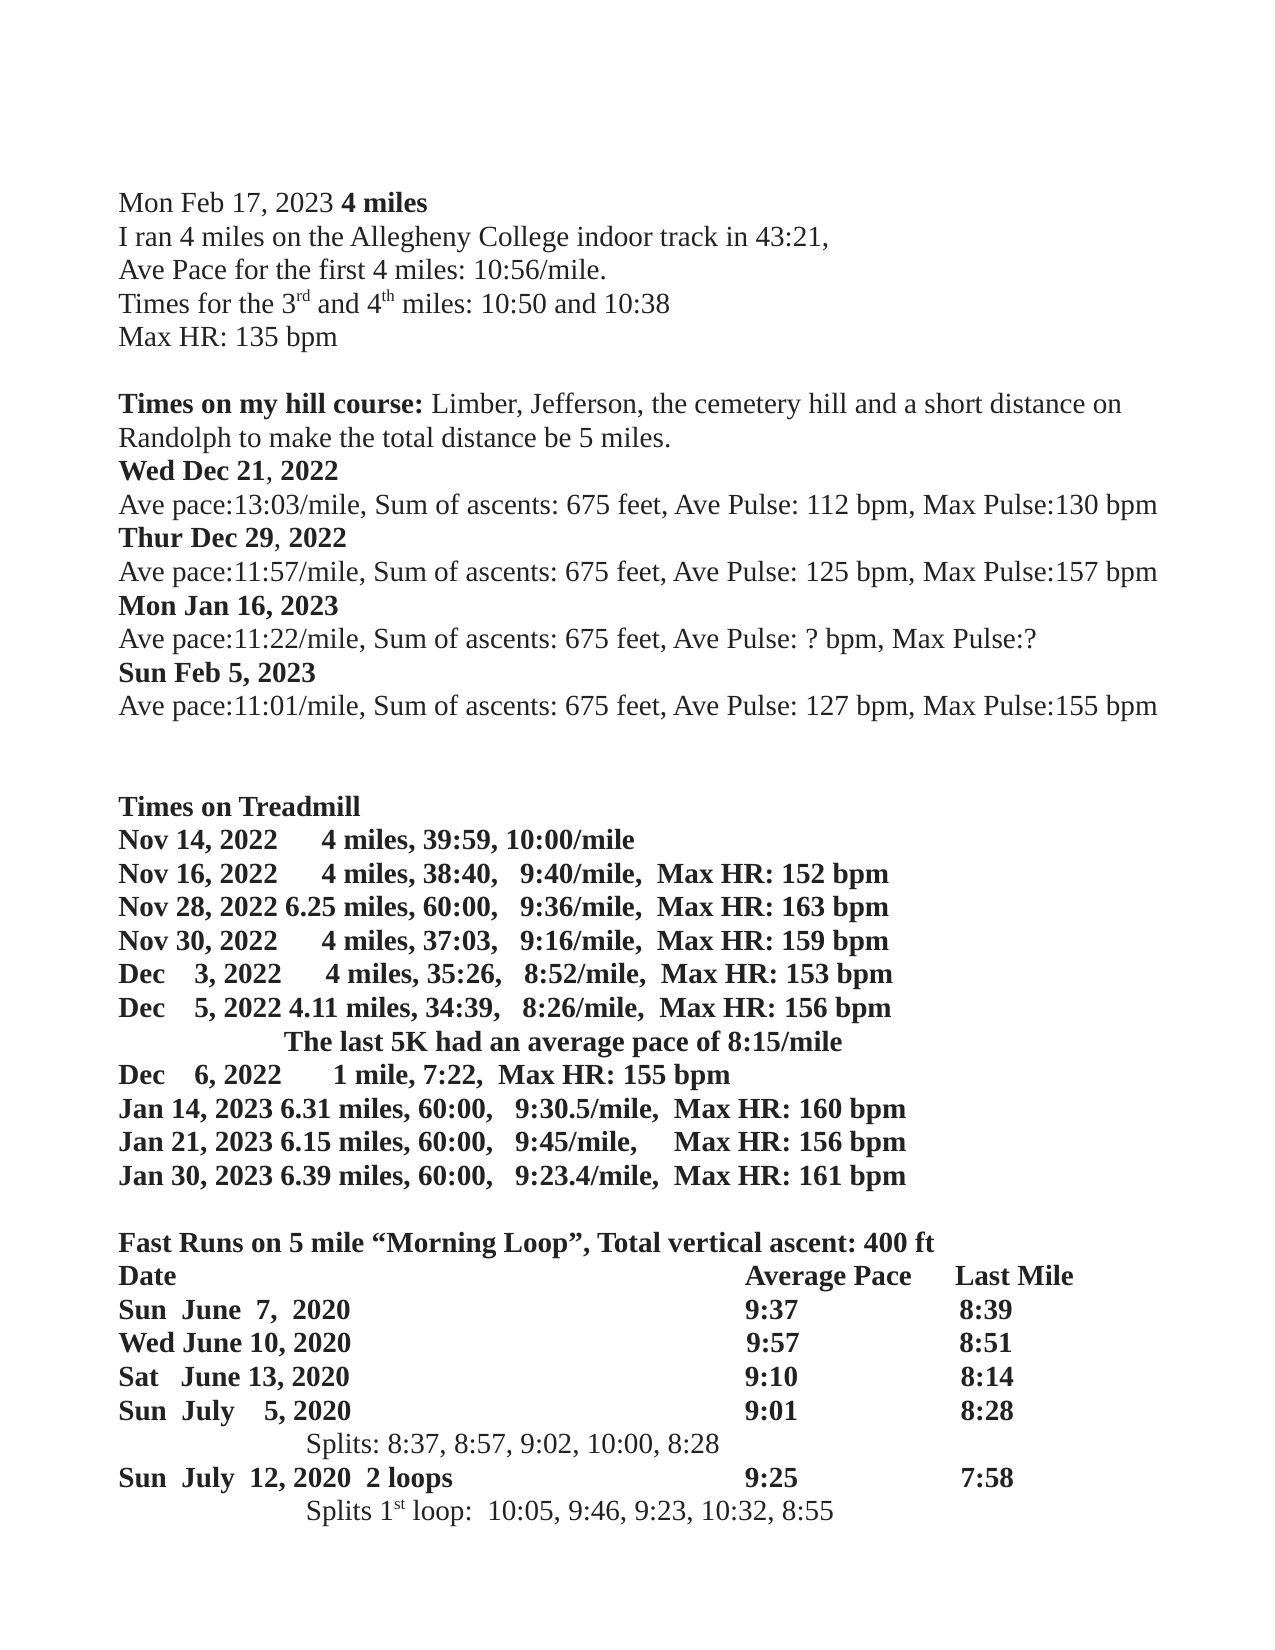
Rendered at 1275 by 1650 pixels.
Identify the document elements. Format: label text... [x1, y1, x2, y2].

text Mon Jan 16, 2023 [118, 588, 1161, 621]
text Times on my hill course: Limber, Jefferson, the cemetery hill and a short distance on Randolph to make the total distance be 5 miles. [118, 386, 1161, 453]
text Dec 3, 2022 4 miles, 35:26, 8:52/mile, Max HR: 153 bpm [118, 957, 1161, 990]
text Jan 14, 2023 6.31 miles, 60:00, 9:30.5/mile, Max HR: 160 bpm [118, 1091, 1161, 1124]
text Ave pace:11:57/mile, Sum of ascents: 675 feet, Ave Pulse: 125 bpm, Max Pulse:157 bpm [118, 554, 1161, 588]
text Thur Dec 29, 2022 [118, 521, 1161, 554]
text The last 5K had an average pace of 8:15/mile [118, 1024, 1161, 1057]
text Nov 14, 2022 4 miles, 39:59, 10:00/mile [118, 822, 1161, 856]
text Sun June 7, 2020 9:37 8:39 [118, 1292, 1161, 1326]
text Ave pace:13:03/mile, Sum of ascents: 675 feet, Ave Pulse: 112 bpm, Max Pulse:130 bpm [118, 487, 1161, 521]
text Nov 28, 2022 6.25 miles, 60:00, 9:36/mile, Max HR: 163 bpm [118, 889, 1161, 923]
text Dec 5, 2022 4.11 miles, 34:39, 8:26/mile, Max HR: 156 bpm [118, 990, 1161, 1024]
text Sat June 13, 2020 9:10 8:14 Sun July 5, 2020 9:01 8:28 Splits: 8:37, 8:57, 9:02, 10:00, 8:28 Sun July 12, 2020 2 loops 9:25 7:58 Splits 1st loop: 10:05, 9:46, 9:23, 10:32, 8:55 [118, 1359, 1161, 1527]
text Max HR: 135 bpm [118, 319, 1161, 353]
text Fast Runs on 5 mile “Morning Loop”, Total vertical ascent: 400 ft [118, 1225, 1161, 1258]
text Jan 30, 2023 6.39 miles, 60:00, 9:23.4/mile, Max HR: 161 bpm [118, 1158, 1161, 1191]
text Times for the 3rd and 4th miles: 10:50 and 10:38 [118, 286, 1161, 319]
text Mon Feb 17, 2023 4 miles [118, 185, 1161, 219]
text Wed Dec 21, 2022 [118, 453, 1161, 487]
text Ave pace:11:22/mile, Sum of ascents: 675 feet, Ave Pulse: ? bpm, Max Pulse:? [118, 621, 1161, 655]
text Sun Feb 5, 2023 [118, 655, 1161, 688]
text Date Average Pace Last Mile [118, 1258, 1161, 1292]
text Ave pace:11:01/mile, Sum of ascents: 675 feet, Ave Pulse: 127 bpm, Max Pulse:155 bpm [118, 688, 1161, 722]
text Nov 30, 2022 4 miles, 37:03, 9:16/mile, Max HR: 159 bpm [118, 923, 1161, 957]
text Nov 16, 2022 4 miles, 38:40, 9:40/mile, Max HR: 152 bpm [118, 856, 1161, 889]
text Wed June 10, 2020 9:57 8:51 [118, 1326, 1161, 1359]
text Jan 21, 2023 6.15 miles, 60:00, 9:45/mile, Max HR: 156 bpm [118, 1124, 1161, 1158]
text Ave Pace for the first 4 miles: 10:56/mile. [118, 252, 1161, 286]
text Dec 6, 2022 1 mile, 7:22, Max HR: 155 bpm [118, 1057, 1161, 1091]
text I ran 4 miles on the Allegheny College indoor track in 43:21, [118, 219, 1161, 252]
text Times on Treadmill [118, 789, 1161, 822]
